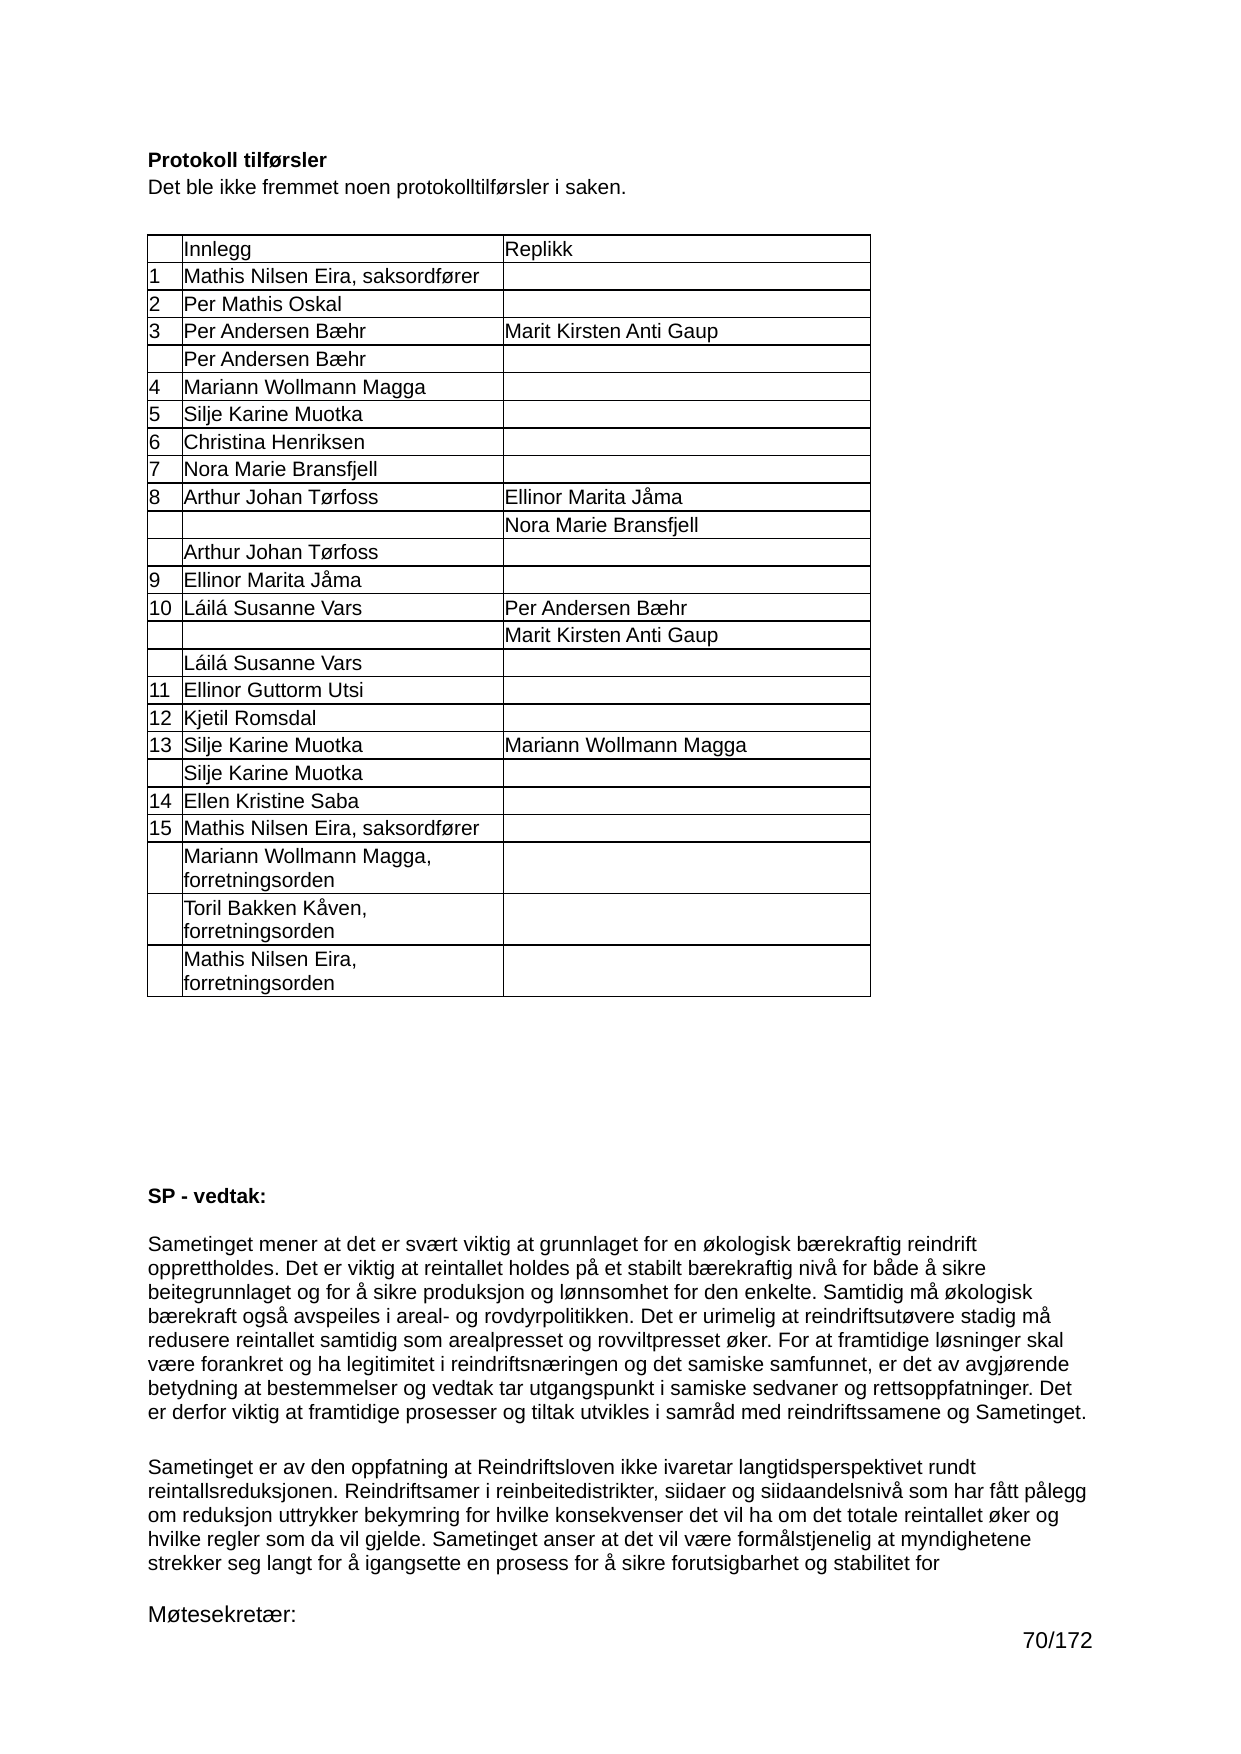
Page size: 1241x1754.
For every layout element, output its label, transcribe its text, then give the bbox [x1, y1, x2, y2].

table_cell 15 [148, 815, 182, 841]
table_header Innlegg [183, 236, 503, 261]
table_cell Per Andersen Bæhr [504, 594, 870, 620]
table_cell Arthur Johan Tørfoss [183, 539, 503, 565]
table_cell 5 [148, 401, 182, 427]
table_cell [148, 760, 182, 786]
table_cell 14 [148, 788, 182, 813]
table_cell [504, 788, 870, 813]
table_header Protokoll tilførsler Det ble ikke fremmet noen protokolltilførsler i saken. [136, 148, 964, 1108]
table_cell [504, 567, 870, 593]
table_cell 8 [148, 484, 182, 510]
table_cell Ellinor Marita Jåma [183, 567, 503, 593]
table_cell [504, 456, 870, 482]
table_cell [504, 401, 870, 427]
table_cell 4 [148, 373, 182, 399]
table_cell Mathis Nilsen Eira, saksordfører [183, 263, 503, 289]
table_cell [183, 622, 503, 648]
table_cell [504, 705, 870, 731]
table_cell [504, 760, 870, 786]
table_cell Per Mathis Oskal [183, 291, 503, 317]
table_cell 12 [148, 705, 182, 731]
table_cell Silje Karine Muotka [183, 732, 503, 758]
table_cell Láilá Susanne Vars [183, 650, 503, 676]
table_header Replikk [504, 236, 870, 261]
table_cell 1 [148, 263, 182, 289]
table_cell 3 [148, 318, 182, 344]
table_cell [148, 539, 182, 565]
table_header [148, 236, 182, 261]
table_cell Silje Karine Muotka [183, 401, 503, 427]
table_cell 7 [148, 456, 182, 482]
table_cell 13 [148, 732, 182, 758]
table_header Sametinget mener at det er svært viktig at grunnlaget for en økologisk bærekraftig reindrift opprettholdes. Det er viktig at reintallet holdes på et stabilt bærekraftig nivå for både å sikre beitegrunnlaget og for å sikre produksjon og lønnsomhet for den enkelte. Samtidig må økologisk bærekraft også avspeiles i areal- og rovdyrpolitikken. Det er urimelig at reindriftsutøvere stadig må redusere reintallet samtidig som arealpresset og rovviltpresset øker. For at framtidige løsninger skal være forankret og ha legitimitet i reindriftsnæringen og det samiske samfunnet, er det av avgjørende betydning at bestemmelser og vedtak tar utgangspunkt i samiske sedvaner og rettsoppfatninger. Det er derfor viktig at framtidige prosesser og tiltak utvikles i samråd med reindriftssamene og Sametinget. Sametinget er av den oppfatning at Reindriftsloven ikke ivaretar langtidsperspektivet rundt reintallsreduksjonen. Reindriftsamer i reinbeitedistrikter, siidaer og siidaandelsnivå som har fått pålegg om reduksjon uttrykker bekymring for hvilke konsekvenser det vil ha om det totale reintallet øker og hvilke regler som da vil gjelde. Sametinget anser at det vil være formålstjenelig at myndighetene strekker seg langt for å igangsette en prosess for å sikre forutsigbarhet og stabilitet for [136, 1232, 1104, 1574]
table_cell Mariann Wollmann Magga [183, 373, 503, 399]
table_cell Mathis Nilsen Eira, saksordfører [183, 815, 503, 841]
table_cell Kjetil Romsdal [183, 705, 503, 731]
table_cell [504, 263, 870, 289]
table_cell [148, 512, 182, 537]
table_cell [148, 622, 182, 648]
table_cell [504, 291, 870, 317]
table_cell Marit Kirsten Anti Gaup [504, 622, 870, 648]
table_cell [504, 946, 870, 996]
table_cell Ellinor Marita Jåma [504, 484, 870, 510]
table_cell [504, 815, 870, 841]
table_cell Christina Henriksen [183, 429, 503, 455]
table_cell [504, 650, 870, 676]
table_cell Nora Marie Bransfjell [504, 512, 870, 537]
text SP - vedtak: [148, 1183, 1093, 1207]
table_cell 9 [148, 567, 182, 593]
table_cell [148, 946, 182, 996]
table_cell [504, 346, 870, 372]
table_cell [148, 346, 182, 372]
table_cell [148, 843, 182, 893]
table_cell Per Andersen Bæhr [183, 346, 503, 372]
table_cell Ellinor Guttorm Utsi [183, 677, 503, 703]
table_cell 2 [148, 291, 182, 317]
table_cell [504, 677, 870, 703]
table_cell Silje Karine Muotka [183, 760, 503, 786]
table_cell [504, 539, 870, 565]
table_cell 10 [148, 594, 182, 620]
table_cell Mathis Nilsen Eira, forretningsorden [183, 946, 503, 996]
table_cell [183, 512, 503, 537]
table_cell [504, 843, 870, 893]
table_cell 6 [148, 429, 182, 455]
table_cell [148, 650, 182, 676]
table_cell Per Andersen Bæhr [183, 318, 503, 344]
table_cell [148, 894, 182, 944]
table_cell Marit Kirsten Anti Gaup [504, 318, 870, 344]
table_cell [504, 894, 870, 944]
table_cell 11 [148, 677, 182, 703]
table_cell Mariann Wollmann Magga [504, 732, 870, 758]
table_cell Mariann Wollmann Magga, forretningsorden [183, 843, 503, 893]
table_cell Arthur Johan Tørfoss [183, 484, 503, 510]
table_cell Ellen Kristine Saba [183, 788, 503, 813]
table_cell [504, 373, 870, 399]
table_cell [504, 429, 870, 455]
table_cell Toril Bakken Kåven, forretningsorden [183, 894, 503, 944]
table_cell Láilá Susanne Vars [183, 594, 503, 620]
table_cell Nora Marie Bransfjell [183, 456, 503, 482]
